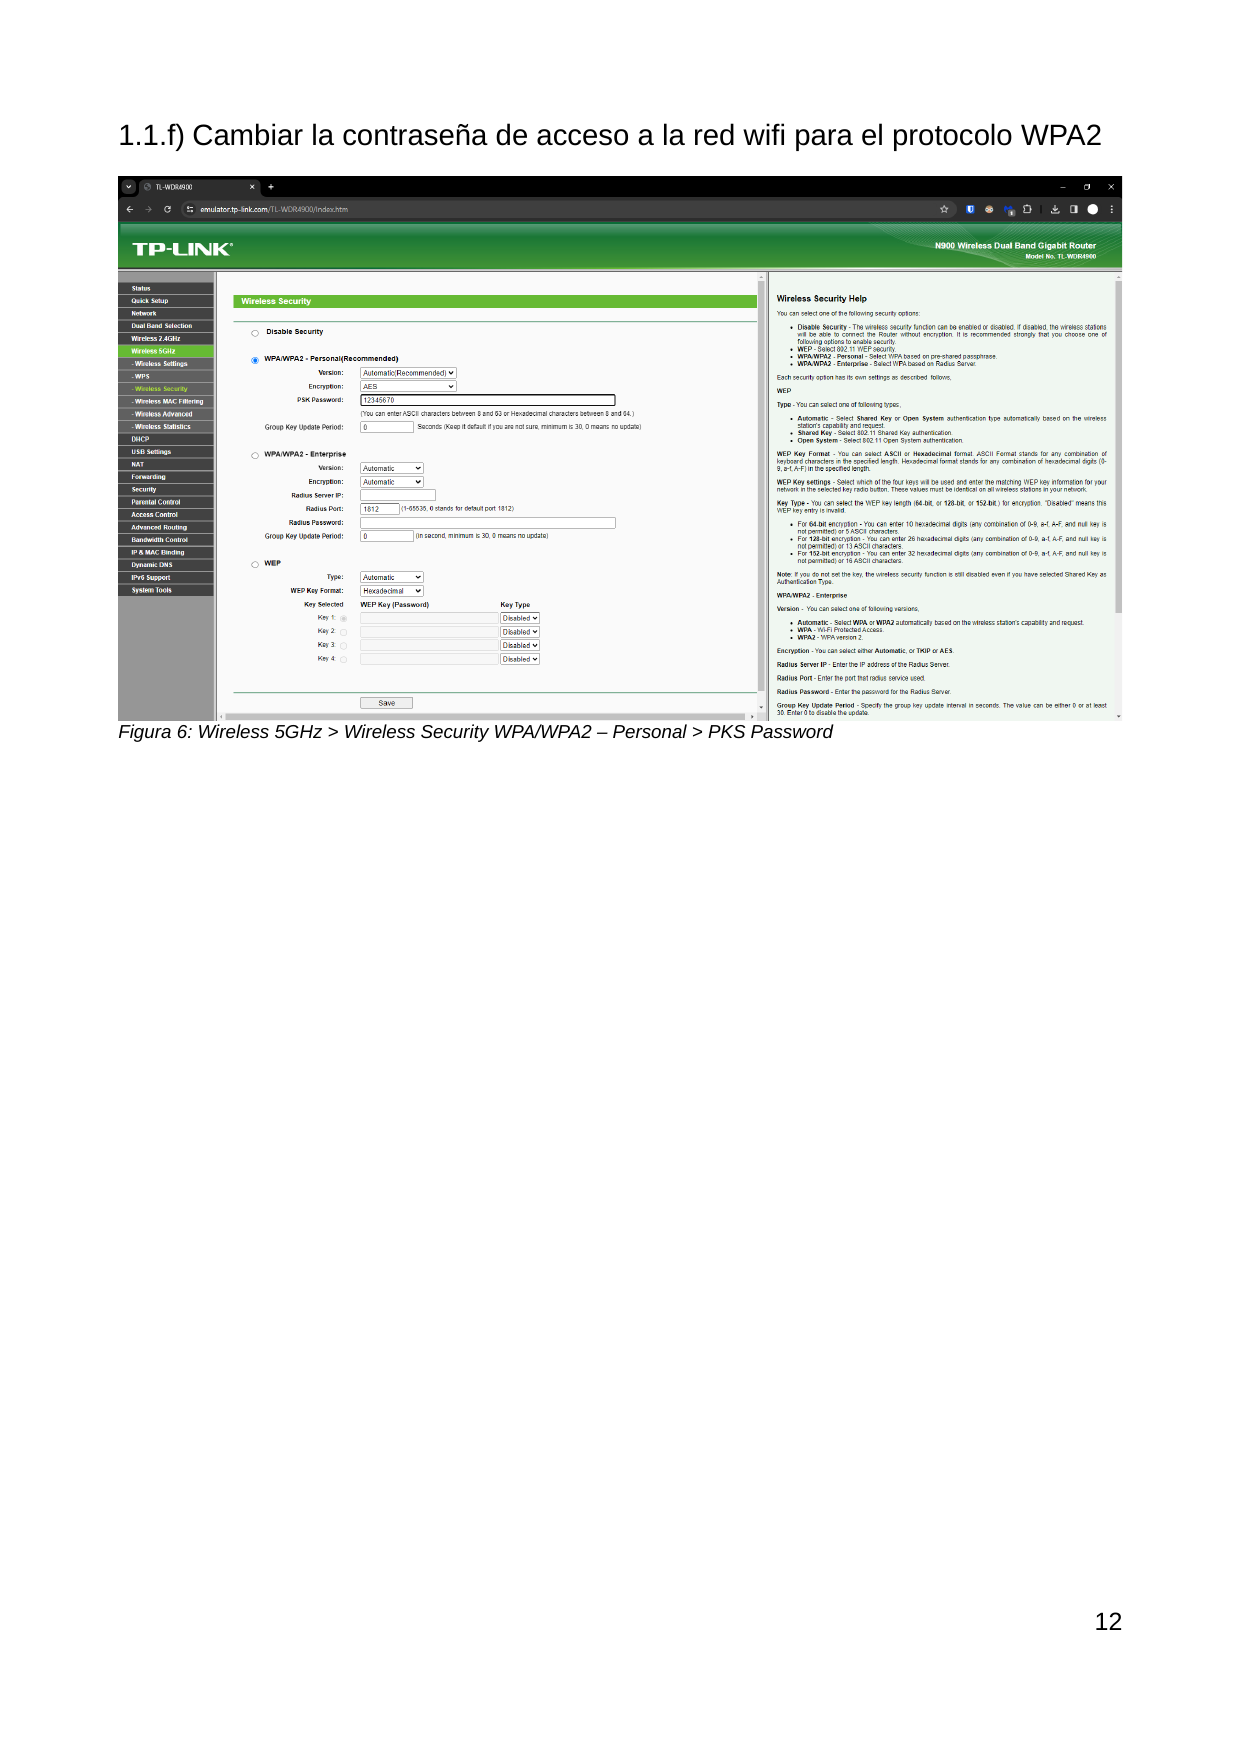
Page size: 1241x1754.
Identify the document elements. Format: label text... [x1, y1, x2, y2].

text Figura 6: Wireless 5GHz > Wireless Security WPA/WPA2 – Personal > PKS Password [118, 721, 1122, 742]
subtitle Cambiar la contraseña de acceso a la red wifi para el protocolo WPA2 [118, 118, 1122, 152]
picture [118, 176, 1123, 721]
